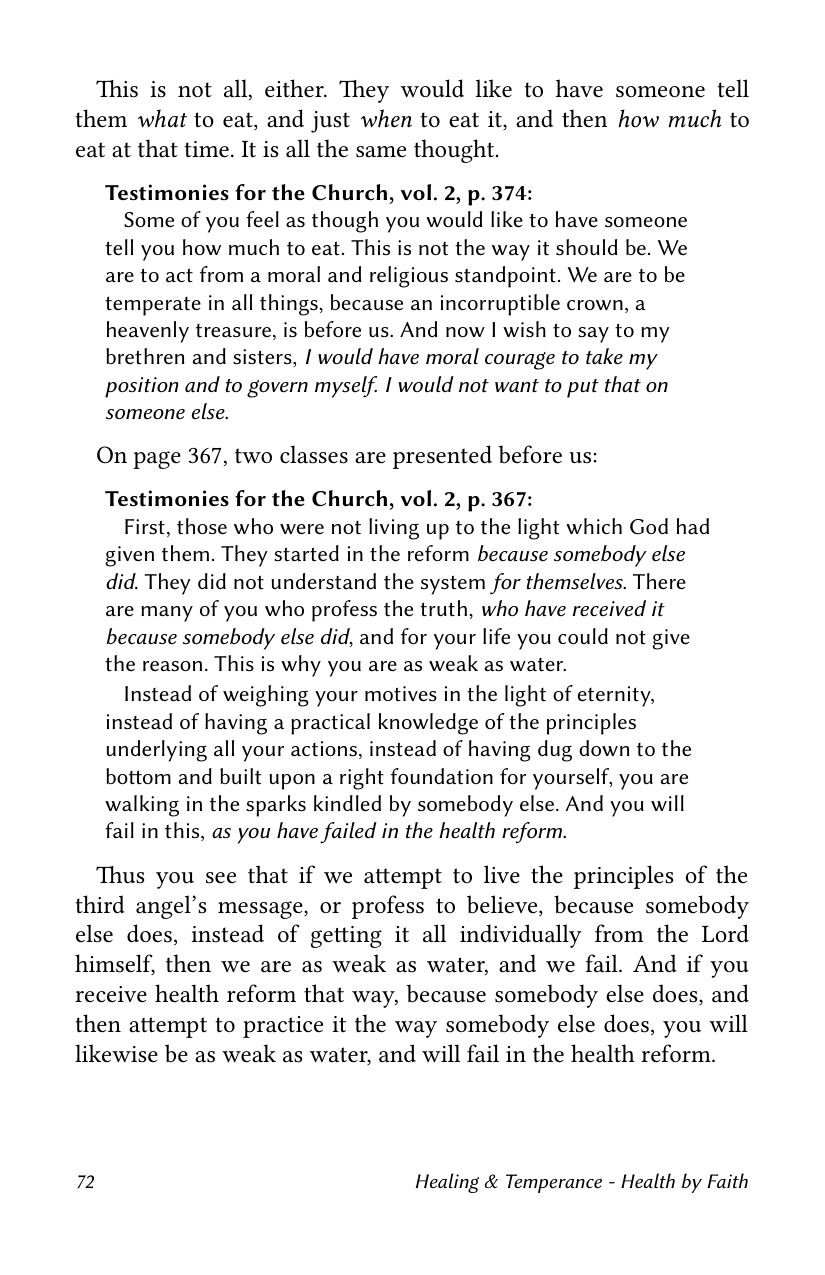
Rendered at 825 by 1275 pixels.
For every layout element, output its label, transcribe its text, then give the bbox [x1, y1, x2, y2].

text This is not all, either. They would like to have someone tell them what to eat, and just when to eat it, and then how much to eat at that time. It is all the same thought. [75, 75, 750, 163]
text On page 367, two classes are presented before us: [75, 441, 750, 470]
text Instead of weighing your motives in the light of eternity, instead of having a practical knowledge of the principles underlying all your actions, instead of having dug down to the bottom and built upon a right foundation for yourself, you are walking in the sparks kindled by somebody else. And you will fail in this, as you have failed in the health reform. [105, 681, 720, 844]
text Thus you see that if we attempt to live the principles of the third angel’s message, or profess to believe, because somebody else does, instead of getting it all individually from the Lord himself, then we are as weak as water, and we fail. And if you receive health reform that way, because somebody else does, and then attempt to practice it the way somebody else does, you will likewise be as weak as water, and will fail in the health reform. [75, 861, 750, 1069]
text Testimonies for the Church, vol. 2, p. 367: [105, 486, 750, 512]
text Testimonies for the Church, vol. 2, p. 374: [105, 180, 750, 206]
text First, those who were not living up to the light which God had given them. They started in the reform because somebody else did. They did not understand the system for themselves. There are many of you who profess the truth, who have received it because somebody else did, and for your life you could not give the reason. This is why you are as weak as water. [105, 514, 720, 677]
text Some of you feel as though you would like to have someone tell you how much to eat. This is not the way it should be. We are to act from a moral and religious standpoint. We are to be temperate in all things, because an incorruptible crown, a heavenly treasure, is before us. And now I wish to say to my brethren and sisters, I would have moral courage to take my position and to govern myself. I would not want to put that on someone else. [105, 207, 720, 425]
